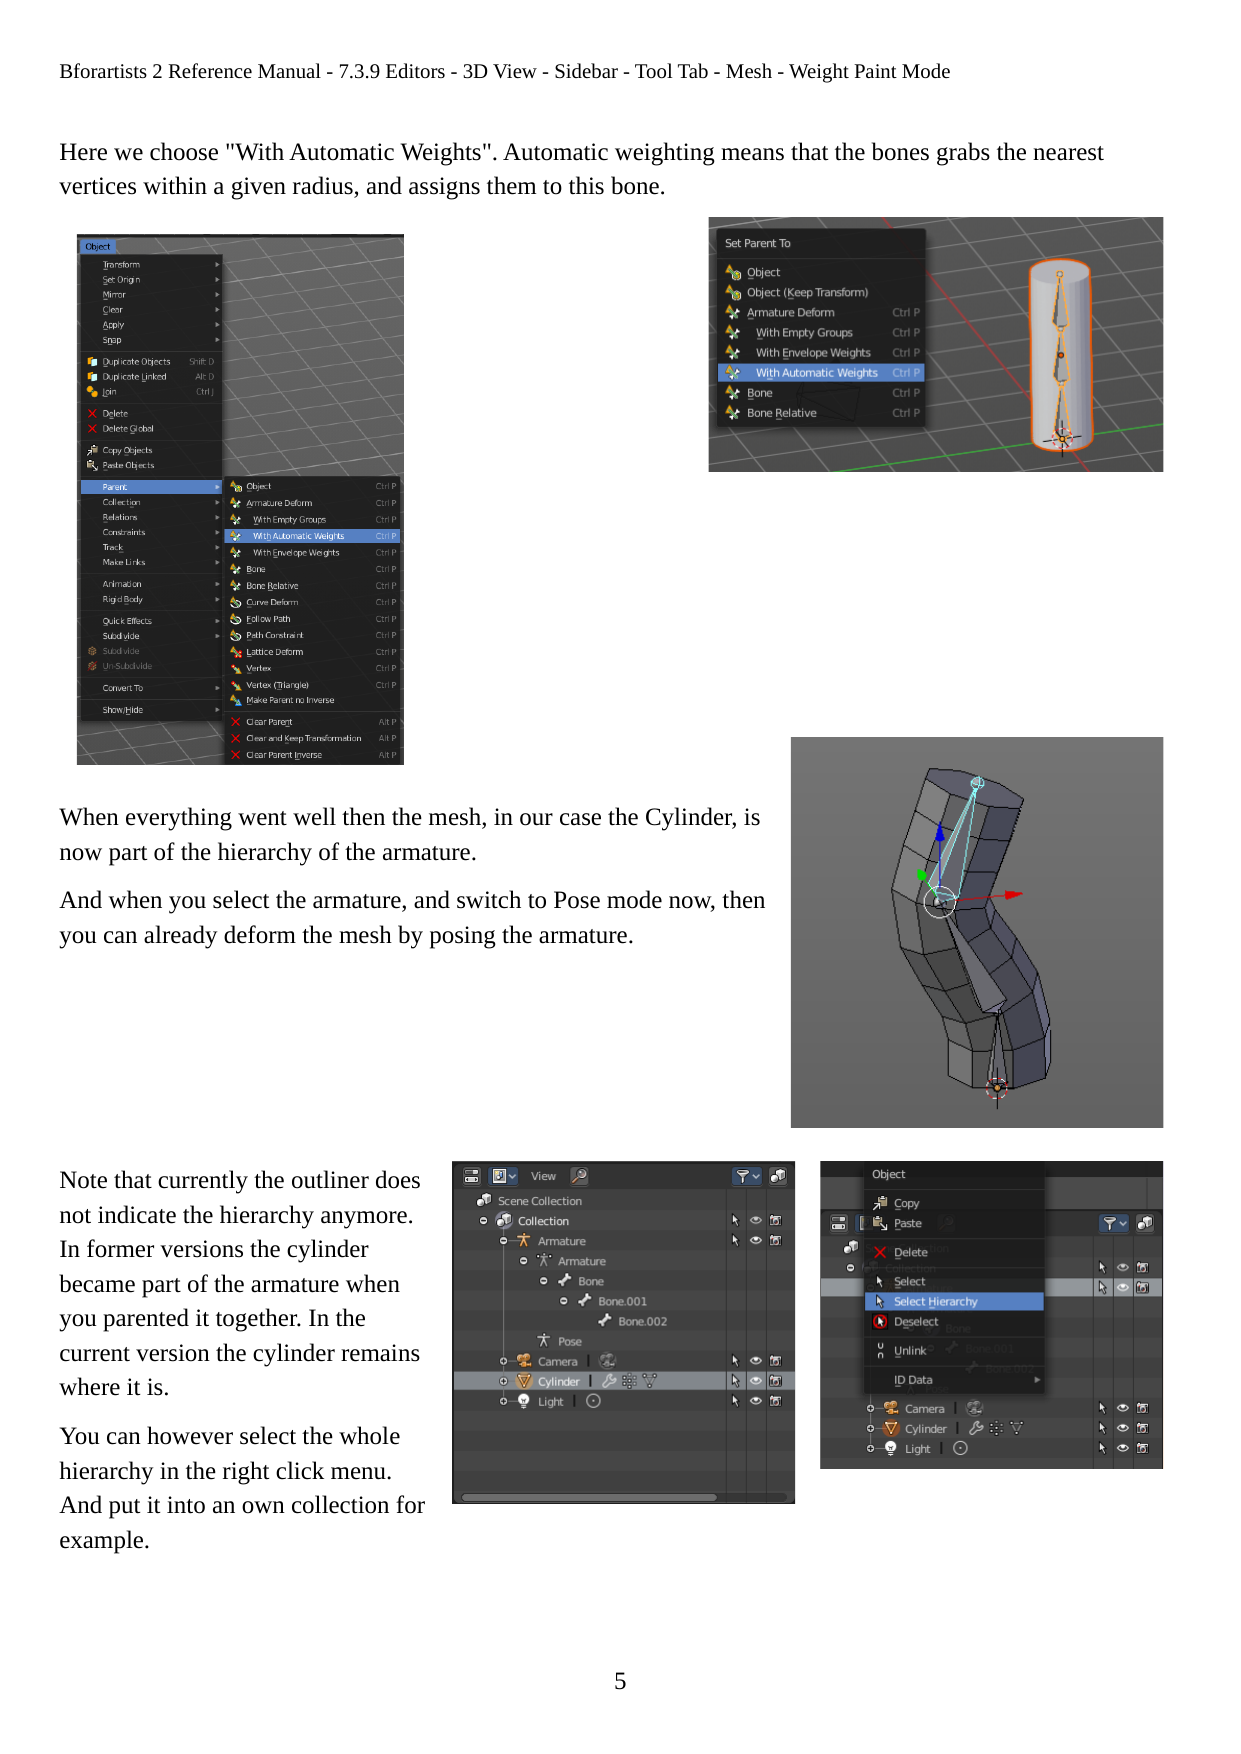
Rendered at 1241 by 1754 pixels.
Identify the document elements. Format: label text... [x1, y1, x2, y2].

picture [820, 1161, 1164, 1469]
picture [708, 217, 1164, 472]
text [796, 1165, 820, 1401]
text You can however select the whole hierarchy in the right click menu. And put it into an own collection for example. [59, 1421, 1181, 1553]
text And when you select the armature, and switch to Pose mode now, then you can already deform the mesh by posing the armature. [59, 886, 790, 949]
text When everything went well then the mesh, in our case the Cylinder, is now part of the hierarchy of the armature. [59, 802, 790, 865]
picture [452, 1161, 796, 1504]
text Here we choose "With Automatic Weights". Automatic weighting means that the bones grabs the nearest vertices within a given radius, and assigns them to this bone. [59, 137, 1181, 200]
picture [76, 234, 404, 765]
text Note that currently the outliner does not indicate the hierarchy anymore. In former versions the cylinder became part of the armature when you parented it together. In the current version the cylinder remains where it is. [59, 1165, 452, 1401]
picture [790, 737, 1164, 1128]
